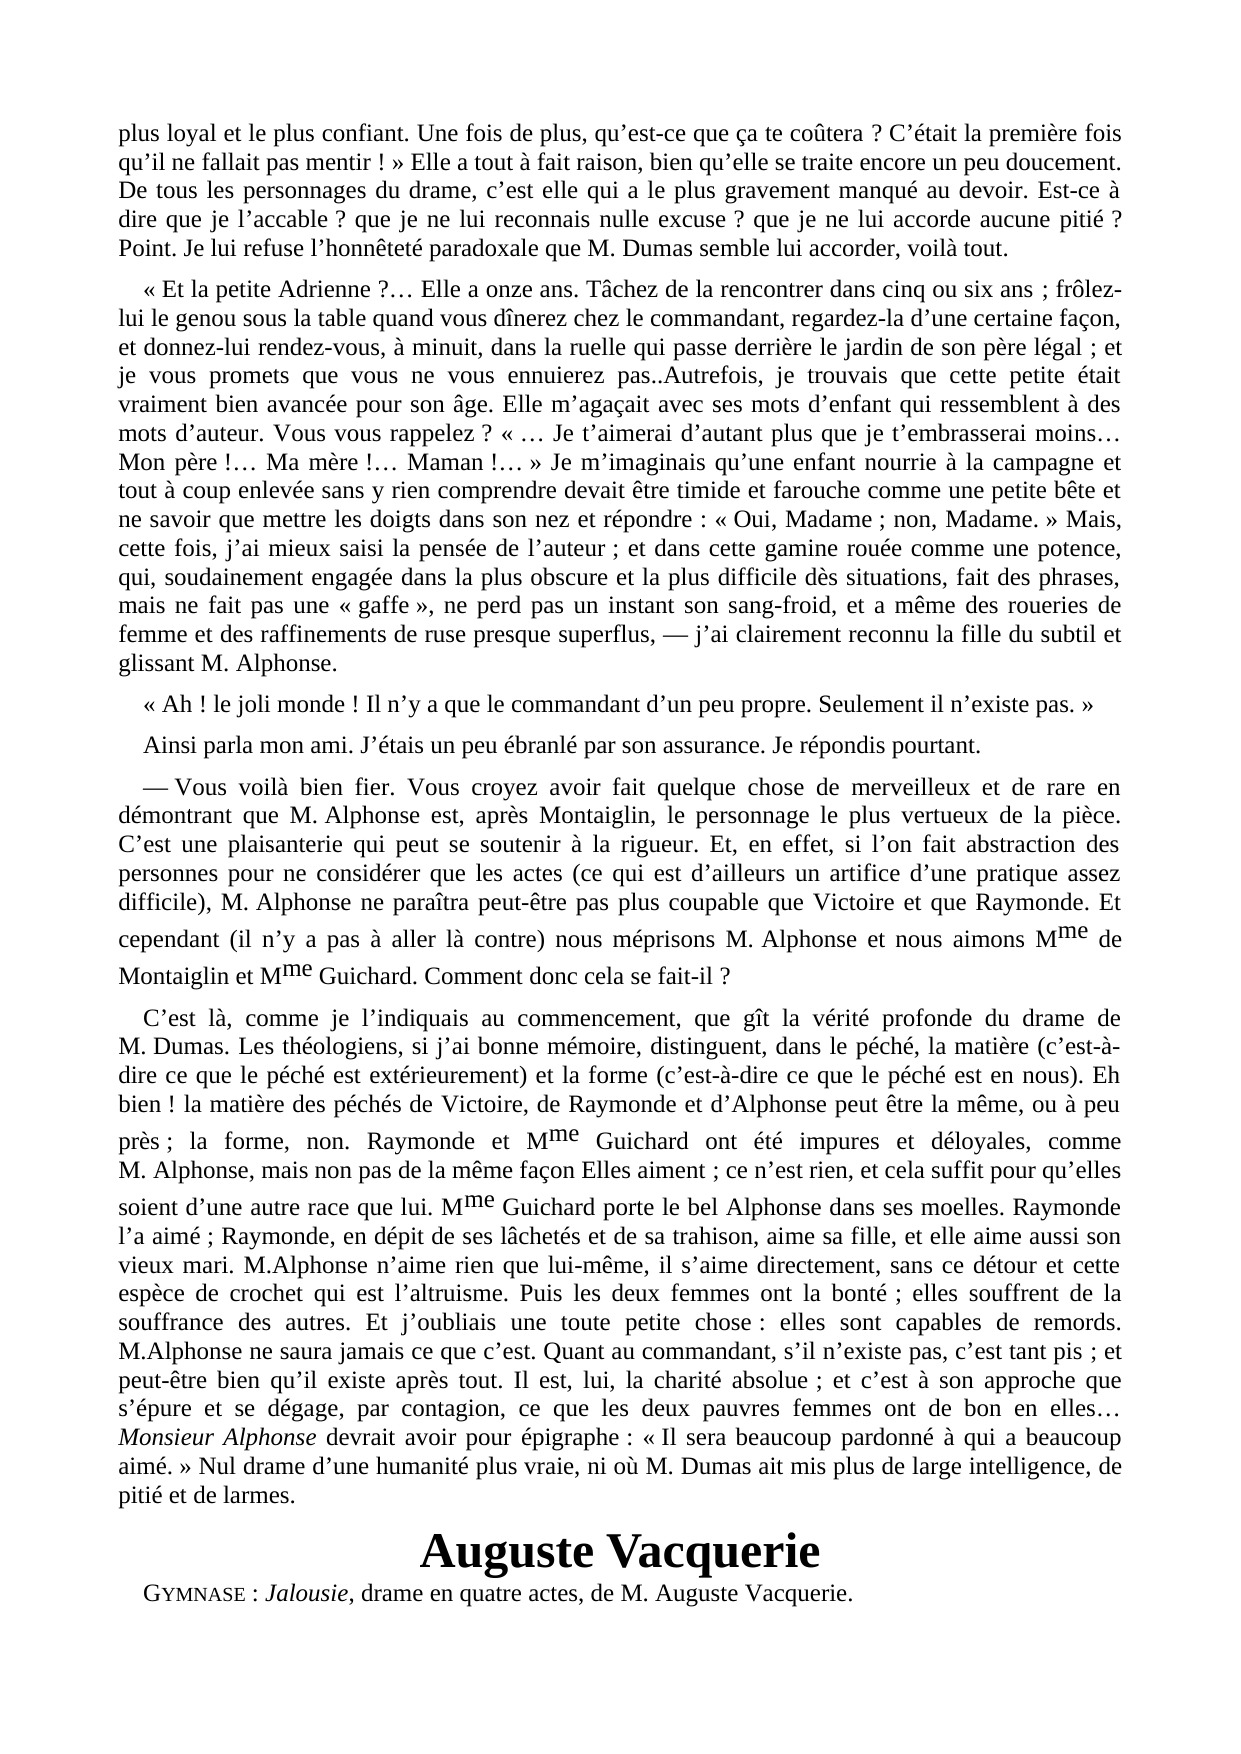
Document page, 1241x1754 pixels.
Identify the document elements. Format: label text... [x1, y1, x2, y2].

subtitle Auguste Vacquerie [118, 1521, 1122, 1578]
text — Vous voilà bien fier. Vous croyez avoir fait quelque chose de merveilleux et de rare en démontrant que M. Alphonse est, après Montaiglin, le personnage le plus vertueux de la pièce. C’est une plaisanterie qui peut se soutenir à la rigueur. Et, en effet, si l’on fait abstraction des personnes pour ne considérer que les actes (ce qui est d’ailleurs un artifice d’une pratique assez difficile), M. Alphonse ne paraîtra peut-être pas plus coupable que Victoire et que Raymonde. Et cependant (il n’y a pas à aller là contre) nous méprisons M. Alphonse et nous aimons Mme de Montaiglin et Mme Guichard. Comment donc cela se fait-il ? [118, 772, 1122, 990]
text Ainsi parla mon ami. J’étais un peu ébranlé par son assurance. Je répondis pourtant. [118, 731, 1122, 759]
text « Ah ! le joli monde ! Il n’y a que le commandant d’un peu propre. Seulement il n’existe pas. » [118, 689, 1122, 718]
text plus loyal et le plus confiant. Une fois de plus, qu’est-ce que ça te coûtera ? C’était la première fois qu’il ne fallait pas mentir ! » Elle a tout à fait raison, bien qu’elle se traite encore un peu doucement. De tous les personnages du drame, c’est elle qui a le plus gravement manqué au devoir. Est-ce à dire que je l’accable ? que je ne lui reconnais nulle excuse ? que je ne lui accorde aucune pitié ? Point. Je lui refuse l’honnêteté paradoxale que M. Dumas semble lui accorder, voilà tout. [118, 118, 1122, 262]
text C’est là, comme je l’indiquais au commencement, que gît la vérité profonde du drame de M. Dumas. Les théologiens, si j’ai bonne mémoire, distinguent, dans le péché, la matière (c’est-à-dire ce que le péché est extérieurement) et la forme (c’est-à-dire ce que le péché est en nous). Eh bien ! la matière des péchés de Victoire, de Raymonde et d’Alphonse peut être la même, ou à peu près ; la forme, non. Raymonde et Mme Guichard ont été impures et déloyales, comme M. Alphonse, mais non pas de la même façon Elles aiment ; ce n’est rien, et cela suffit pour qu’elles soient d’une autre race que lui. Mme Guichard porte le bel Alphonse dans ses moelles. Raymonde l’a aimé ; Raymonde, en dépit de ses lâchetés et de sa trahison, aime sa fille, et elle aime aussi son vieux mari. M.Alphonse n’aime rien que lui-même, il s’aime directement, sans ce détour et cette espèce de crochet qui est l’altruisme. Puis les deux femmes ont la bonté ; elles souffrent de la souffrance des autres. Et j’oubliais une toute petite chose : elles sont capables de remords. M.Alphonse ne saura jamais ce que c’est. Quant au commandant, s’il n’existe pas, c’est tant pis ; et peut-être bien qu’il existe après tout. Il est, lui, la charité absolue ; et c’est à son approche que s’épure et se dégage, par contagion, ce que les deux pauvres femmes ont de bon en elles… Monsieur Alphonse devrait avoir pour épigraphe : « Il sera beaucoup pardonné à qui a beaucoup aimé. » Nul drame d’une humanité plus vraie, ni où M. Dumas ait mis plus de large intelligence, de pitié et de larmes. [118, 1003, 1122, 1508]
text « Et la petite Adrienne ?… Elle a onze ans. Tâchez de la rencontrer dans cinq ou six ans ; frôlez-lui le genou sous la table quand vous dînerez chez le commandant, regardez-la d’une certaine façon, et donnez-lui rendez-vous, à minuit, dans la ruelle qui passe derrière le jardin de son père légal ; et je vous promets que vous ne vous ennuierez pas..Autrefois, je trouvais que cette petite était vraiment bien avancée pour son âge. Elle m’agaçait avec ses mots d’enfant qui ressemblent à des mots d’auteur. Vous vous rappelez ? « … Je t’aimerai d’autant plus que je t’embrasserai moins… Mon père !… Ma mère !… Maman !… » Je m’imaginais qu’une enfant nourrie à la campagne et tout à coup enlevée sans y rien comprendre devait être timide et farouche comme une petite bête et ne savoir que mettre les doigts dans son nez et répondre : « Oui, Madame ; non, Madame. » Mais, cette fois, j’ai mieux saisi la pensée de l’auteur ; et dans cette gamine rouée comme une potence, qui, soudainement engagée dans la plus obscure et la plus difficile dès situations, fait des phrases, mais ne fait pas une « gaffe », ne perd pas un instant son sang-froid, et a même des roueries de femme et des raffinements de ruse presque superflus, — j’ai clairement reconnu la fille du subtil et glissant M. Alphonse. [118, 274, 1122, 677]
text Gymnase : Jalousie, drame en quatre actes, de M. Auguste Vacquerie. [118, 1578, 1122, 1607]
